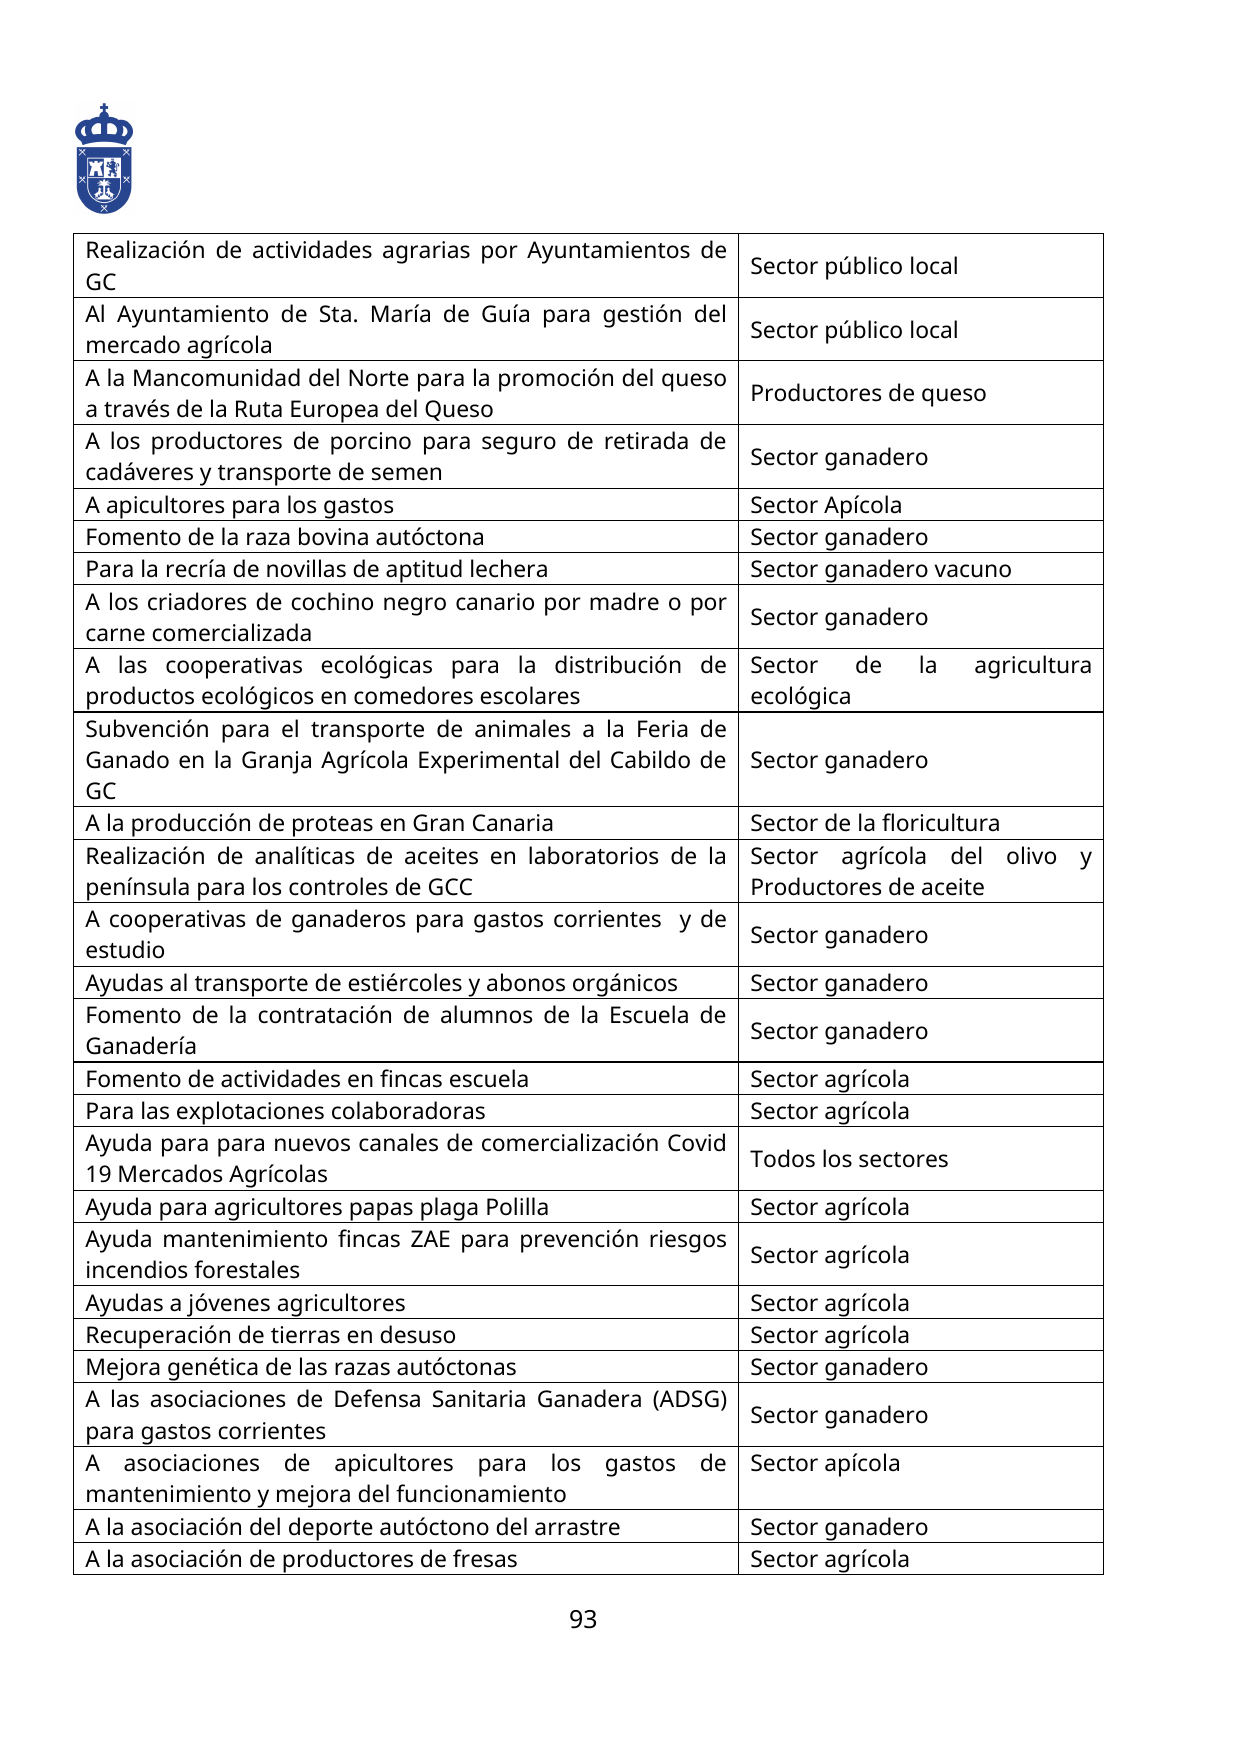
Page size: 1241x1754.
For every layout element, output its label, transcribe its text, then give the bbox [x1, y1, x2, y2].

table_cell A la producción de proteas en Gran Canaria [74, 807, 738, 838]
table_cell Ayuda para para nuevos canales de comercialización Covid 19 Mercados Agrícolas [74, 1127, 738, 1189]
table_cell Sector agrícola [739, 1223, 1103, 1285]
table_cell Sector apícola [739, 1447, 1103, 1509]
table_cell Sector ganadero [739, 1383, 1103, 1446]
table_cell Sector ganadero [739, 713, 1103, 806]
table_cell Sector ganadero vacuno [739, 553, 1103, 584]
table_cell Productores de queso [739, 361, 1103, 424]
table_cell Sector ganadero [739, 585, 1103, 648]
table_cell A asociaciones de apicultores para los gastos de mantenimiento y mejora del funcionamiento [74, 1447, 738, 1509]
table_cell Sector agrícola [739, 1543, 1103, 1574]
table_cell A apicultores para los gastos [74, 489, 738, 520]
table_cell Para la recría de novillas de aptitud lechera [74, 553, 738, 584]
table_cell Sector agrícola [739, 1063, 1103, 1094]
table_cell Sector agrícola [739, 1286, 1103, 1318]
table_cell Ayuda para agricultores papas plaga Polilla [74, 1191, 738, 1222]
table_cell Sector ganadero [739, 967, 1103, 998]
table_cell Sector público local [739, 298, 1103, 360]
table_cell Sector de la floricultura [739, 807, 1103, 838]
table_cell Al Ayuntamiento de Sta. María de Guía para gestión del mercado agrícola [74, 298, 738, 360]
table_cell Sector agrícola [739, 1191, 1103, 1222]
table_cell Realización de analíticas de aceites en laboratorios de la península para los controles de GCC [74, 840, 738, 902]
table_cell Ayudas al transporte de estiércoles y abonos orgánicos [74, 967, 738, 998]
table_cell Sector agrícola del olivo y Productores de aceite [739, 840, 1103, 902]
picture [73, 102, 137, 215]
table_cell A la Mancomunidad del Norte para la promoción del queso a través de la Ruta Europea del Queso [74, 361, 738, 424]
table_cell A los criadores de cochino negro canario por madre o por carne comercializada [74, 585, 738, 648]
table_cell A las asociaciones de Defensa Sanitaria Ganadera (ADSG) para gastos corrientes [74, 1383, 738, 1446]
table_cell Subvención para el transporte de animales a la Feria de Ganado en la Granja Agrícola Experimental del Cabildo de GC [74, 713, 738, 806]
table_cell Realización de actividades agrarias por Ayuntamientos de GC [74, 234, 738, 297]
table_cell Sector ganadero [739, 521, 1103, 552]
table_cell A la asociación de productores de fresas [74, 1543, 738, 1574]
table_cell Todos los sectores [739, 1127, 1103, 1189]
table_cell Sector ganadero [739, 903, 1103, 966]
table_cell A la asociación del deporte autóctono del arrastre [74, 1510, 738, 1542]
table_cell Sector ganadero [739, 999, 1103, 1061]
table_cell Fomento de la contratación de alumnos de la Escuela de Ganadería [74, 999, 738, 1061]
table_cell Fomento de actividades en fincas escuela [74, 1063, 738, 1094]
table_cell Sector de la agricultura ecológica [739, 649, 1103, 711]
table_cell Recuperación de tierras en desuso [74, 1319, 738, 1350]
table_cell A cooperativas de ganaderos para gastos corrientes y de estudio [74, 903, 738, 966]
table_cell Para las explotaciones colaboradoras [74, 1095, 738, 1126]
table_cell A las cooperativas ecológicas para la distribución de productos ecológicos en comedores escolares [74, 649, 738, 711]
table_cell Fomento de la raza bovina autóctona [74, 521, 738, 552]
table_cell Sector agrícola [739, 1319, 1103, 1350]
table_cell Sector ganadero [739, 1351, 1103, 1382]
table_cell Ayuda mantenimiento fincas ZAE para prevención riesgos incendios forestales [74, 1223, 738, 1285]
table_cell Ayudas a jóvenes agricultores [74, 1286, 738, 1318]
table_cell Sector agrícola [739, 1095, 1103, 1126]
table_cell Sector Apícola [739, 489, 1103, 520]
table_cell Sector ganadero [739, 1510, 1103, 1542]
table_cell Sector ganadero [739, 425, 1103, 487]
table_cell Sector público local [739, 234, 1103, 297]
table_cell Mejora genética de las razas autóctonas [74, 1351, 738, 1382]
table_cell A los productores de porcino para seguro de retirada de cadáveres y transporte de semen [74, 425, 738, 487]
